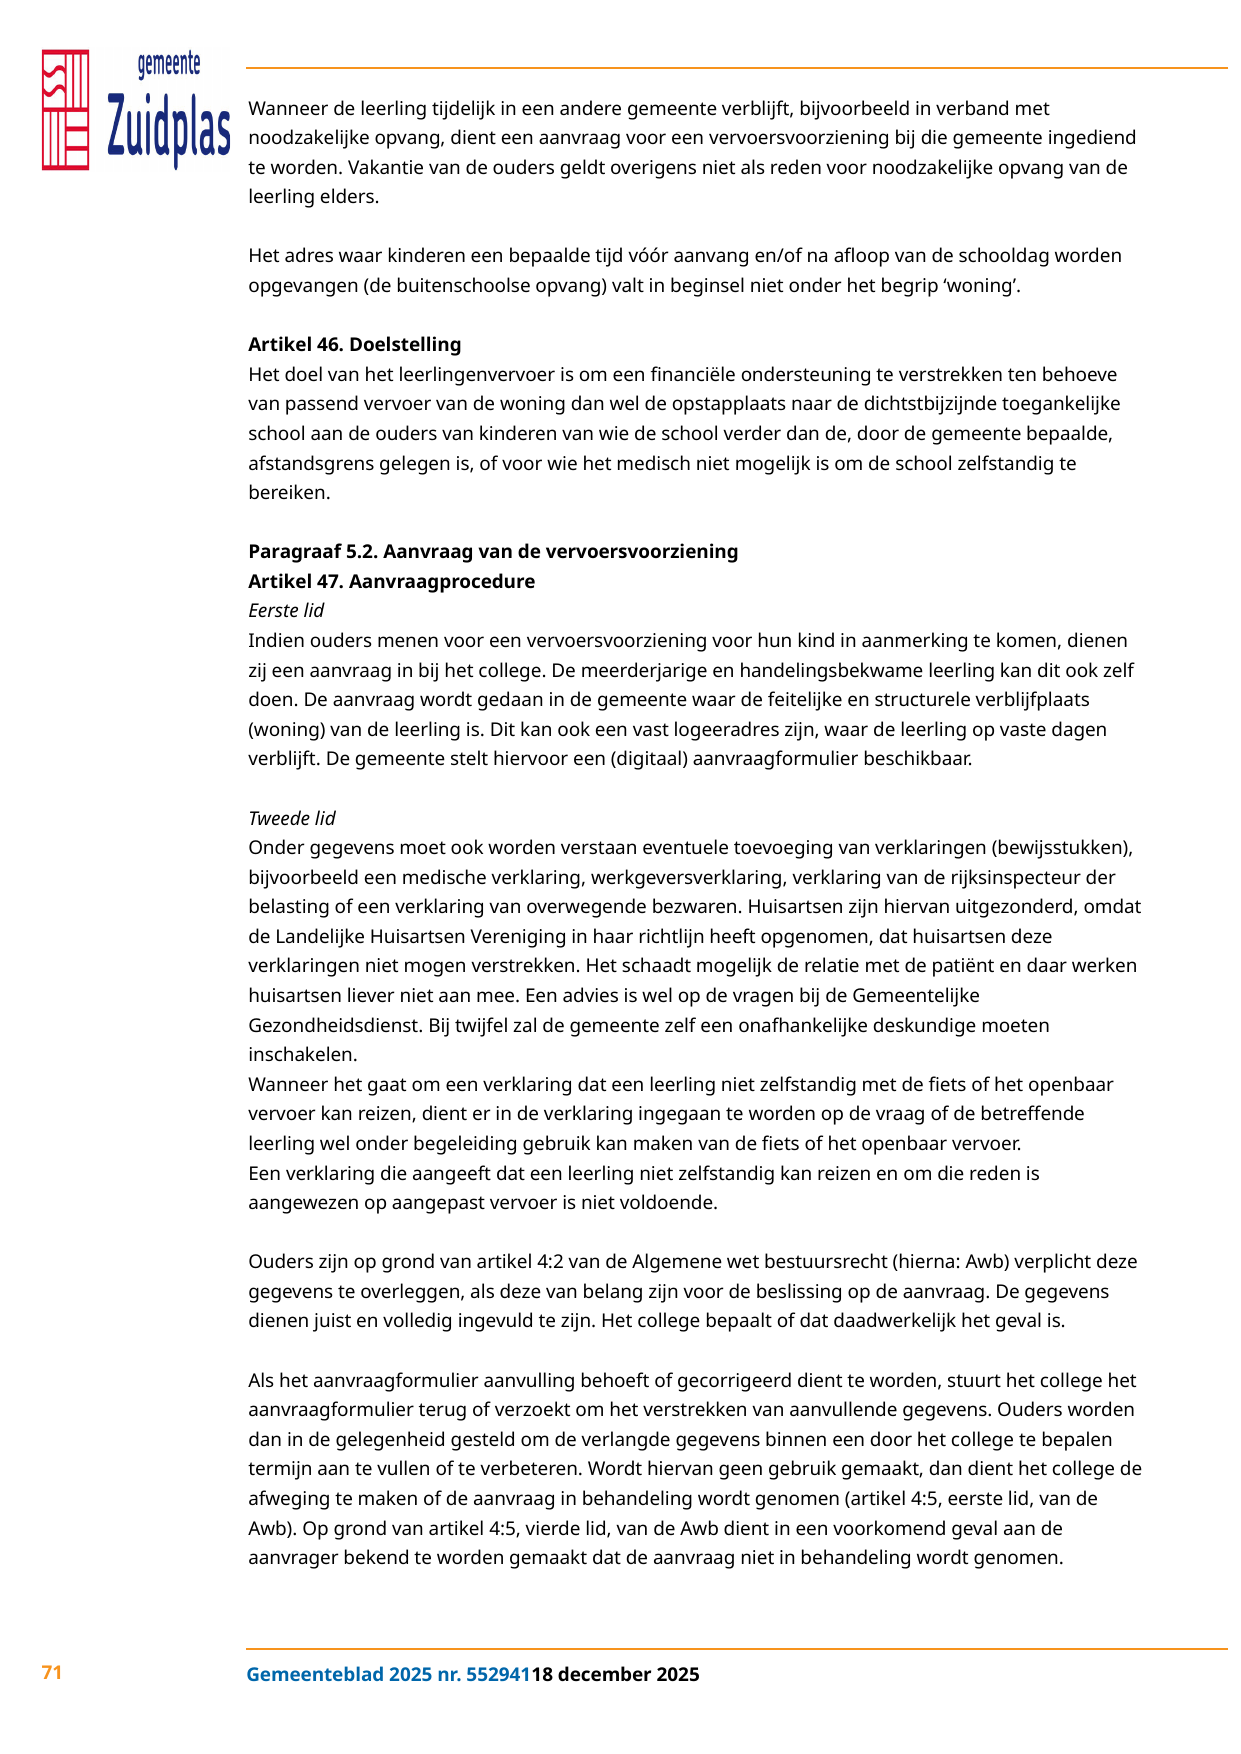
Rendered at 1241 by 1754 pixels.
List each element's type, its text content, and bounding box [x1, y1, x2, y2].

text Ouders zijn op grond van artikel 4:2 van de Algemene wet bestuursrecht (hierna: Awb) verplicht deze gegevens te overleggen, als deze van belang zijn voor de beslissing op de aanvraag. De gegevens dienen juist en volledig ingevuld te zijn. Het college bepaalt of dat daadwerkelijk het geval is. [248, 1248, 1152, 1333]
text Wanneer het gaat om een verklaring dat een leerling niet zelfstandig met de fiets of het openbaar vervoer kan reizen, dient er in de verklaring ingegaan te worden op de vraag of de betreffende leerling wel onder begeleiding gebruik kan maken van de fiets of het openbaar vervoer. [248, 1071, 1152, 1156]
text Wanneer de leerling tijdelijk in een andere gemeente verblijft, bijvoorbeeld in verband met noodzakelijke opvang, dient een aanvraag voor een vervoersvoorziening bij die gemeente ingediend te worden. Vakantie van de ouders geldt overigens niet als reden voor noodzakelijke opvang van de leerling elders. [248, 95, 1152, 209]
text Als het aanvraagformulier aanvulling behoeft of gecorrigeerd dient te worden, stuurt het college het aanvraagformulier terug of verzoekt om het verstrekken van aanvullende gegevens. Ouders worden dan in de gelegenheid gesteld om de verlangde gegevens binnen een door het college te bepalen termijn aan te vullen of te verbeteren. Wordt hiervan geen gebruik gemaakt, dan dient het college de afweging te maken of de aanvraag in behandeling wordt genomen (artikel 4:5, eerste lid, van de Awb). Op grond van artikel 4:5, vierde lid, van de Awb dient in een voorkomend geval aan de aanvrager bekend te worden gemaakt dat de aanvraag niet in behandeling wordt genomen. [248, 1367, 1152, 1570]
text Onder gegevens moet ook worden verstaan eventuele toevoeging van verklaringen (bewijsstukken), bijvoorbeeld een medische verklaring, werkgeversverklaring, verklaring van de rijksinspecteur der belasting of een verklaring van overwegende bezwaren. Huisartsen zijn hiervan uitgezonderd, omdat de Landelijke Huisartsen Vereniging in haar richtlijn heeft opgenomen, dat huisartsen deze verklaringen niet mogen verstrekken. Het schaadt mogelijk de relatie met de patiënt en daar werken huisartsen liever niet aan mee. Een advies is wel op de vragen bij de Gemeentelijke Gezondheidsdienst. Bij twijfel zal de gemeente zelf een onafhankelijke deskundige moeten inschakelen. [248, 834, 1152, 1067]
text Artikel 47. Aanvraagprocedure [248, 568, 1152, 594]
text Het doel van het leerlingenvervoer is om een financiële ondersteuning te verstrekken ten behoeve van passend vervoer van de woning dan wel de opstapplaats naar de dichtstbijzijnde toegankelijke school aan de ouders van kinderen van wie de school verder dan de, door de gemeente bepaalde, afstandsgrens gelegen is, of voor wie het medisch niet mogelijk is om de school zelfstandig te bereiken. [248, 361, 1152, 505]
text Artikel 46. Doelstelling [248, 331, 1152, 357]
text Paragraaf 5.2. Aanvraag van de vervoersvoorziening [248, 538, 1152, 564]
text Tweede lid [248, 805, 1152, 831]
text Indien ouders menen voor een vervoersvoorziening voor hun kind in aanmerking te komen, dienen zij een aanvraag in bij het college. De meerderjarige en handelingsbekwame leerling kan dit ook zelf doen. De aanvraag wordt gedaan in de gemeente waar de feitelijke en structurele verblijfplaats (woning) van de leerling is. Dit kan ook een vast logeeradres zijn, waar de leerling op vaste dagen verblijft. De gemeente stelt hiervoor een (digitaal) aanvraagformulier beschikbaar. [248, 627, 1152, 771]
picture [41, 47, 231, 172]
text Het adres waar kinderen een bepaalde tijd vóór aanvang en/of na afloop van de schooldag worden opgevangen (de buitenschoolse opvang) valt in beginsel niet onder het begrip ‘woning’. [248, 243, 1152, 298]
text Eerste lid [248, 598, 1152, 623]
text Een verklaring die aangeeft dat een leerling niet zelfstandig kan reizen en om die reden is aangewezen op aangepast vervoer is niet voldoende. [248, 1160, 1152, 1215]
